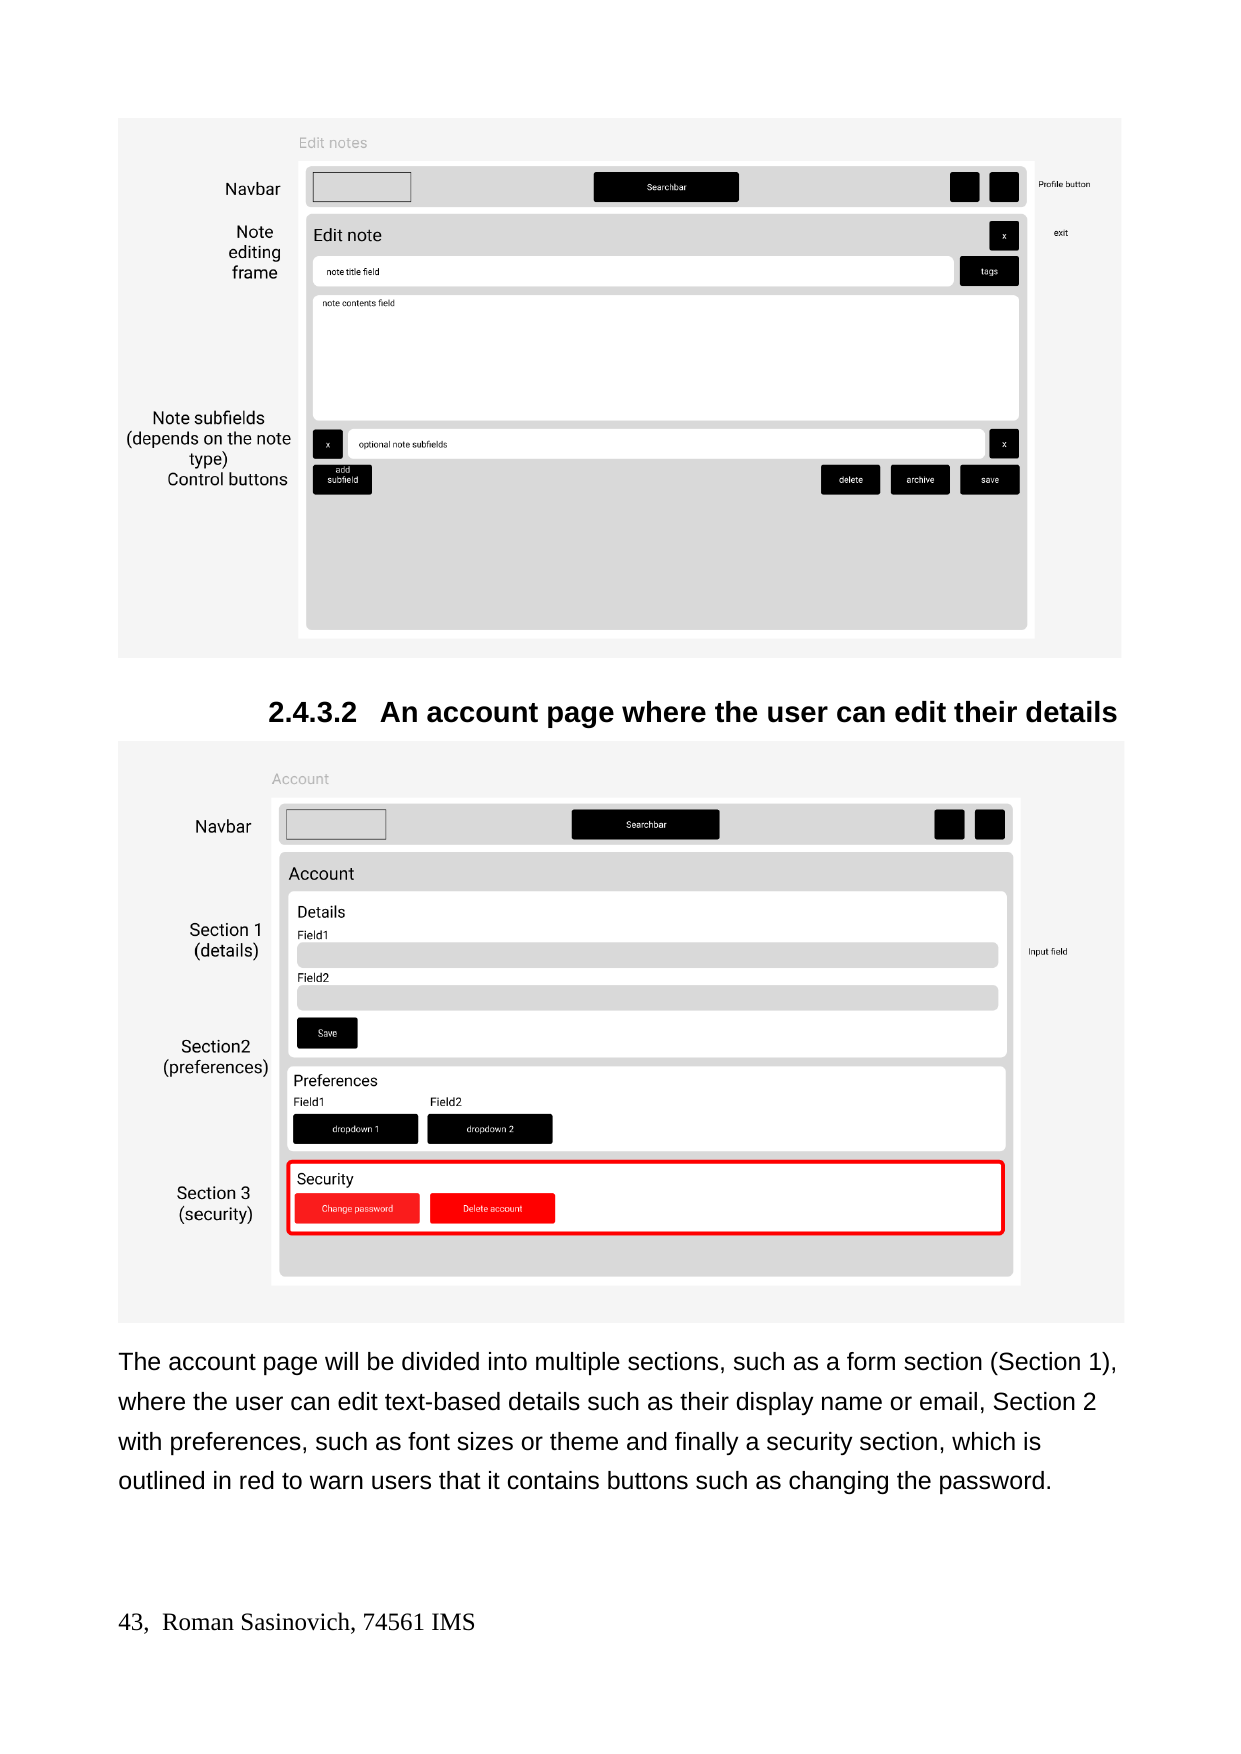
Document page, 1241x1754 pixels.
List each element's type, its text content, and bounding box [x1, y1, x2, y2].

picture [118, 118, 1122, 658]
picture [118, 741, 1125, 1323]
subtitle An account page where the user can edit their details [268, 695, 1122, 729]
list The account page will be divided into multiple sections, such as a form section (Section 1), where the user can edit text-based details such as their display name or email, Section 2 with preferences, such as font sizes or theme and finally a security section, which is outlined in red to warn users that it contains buttons such as changing the password. [118, 1347, 1122, 1495]
